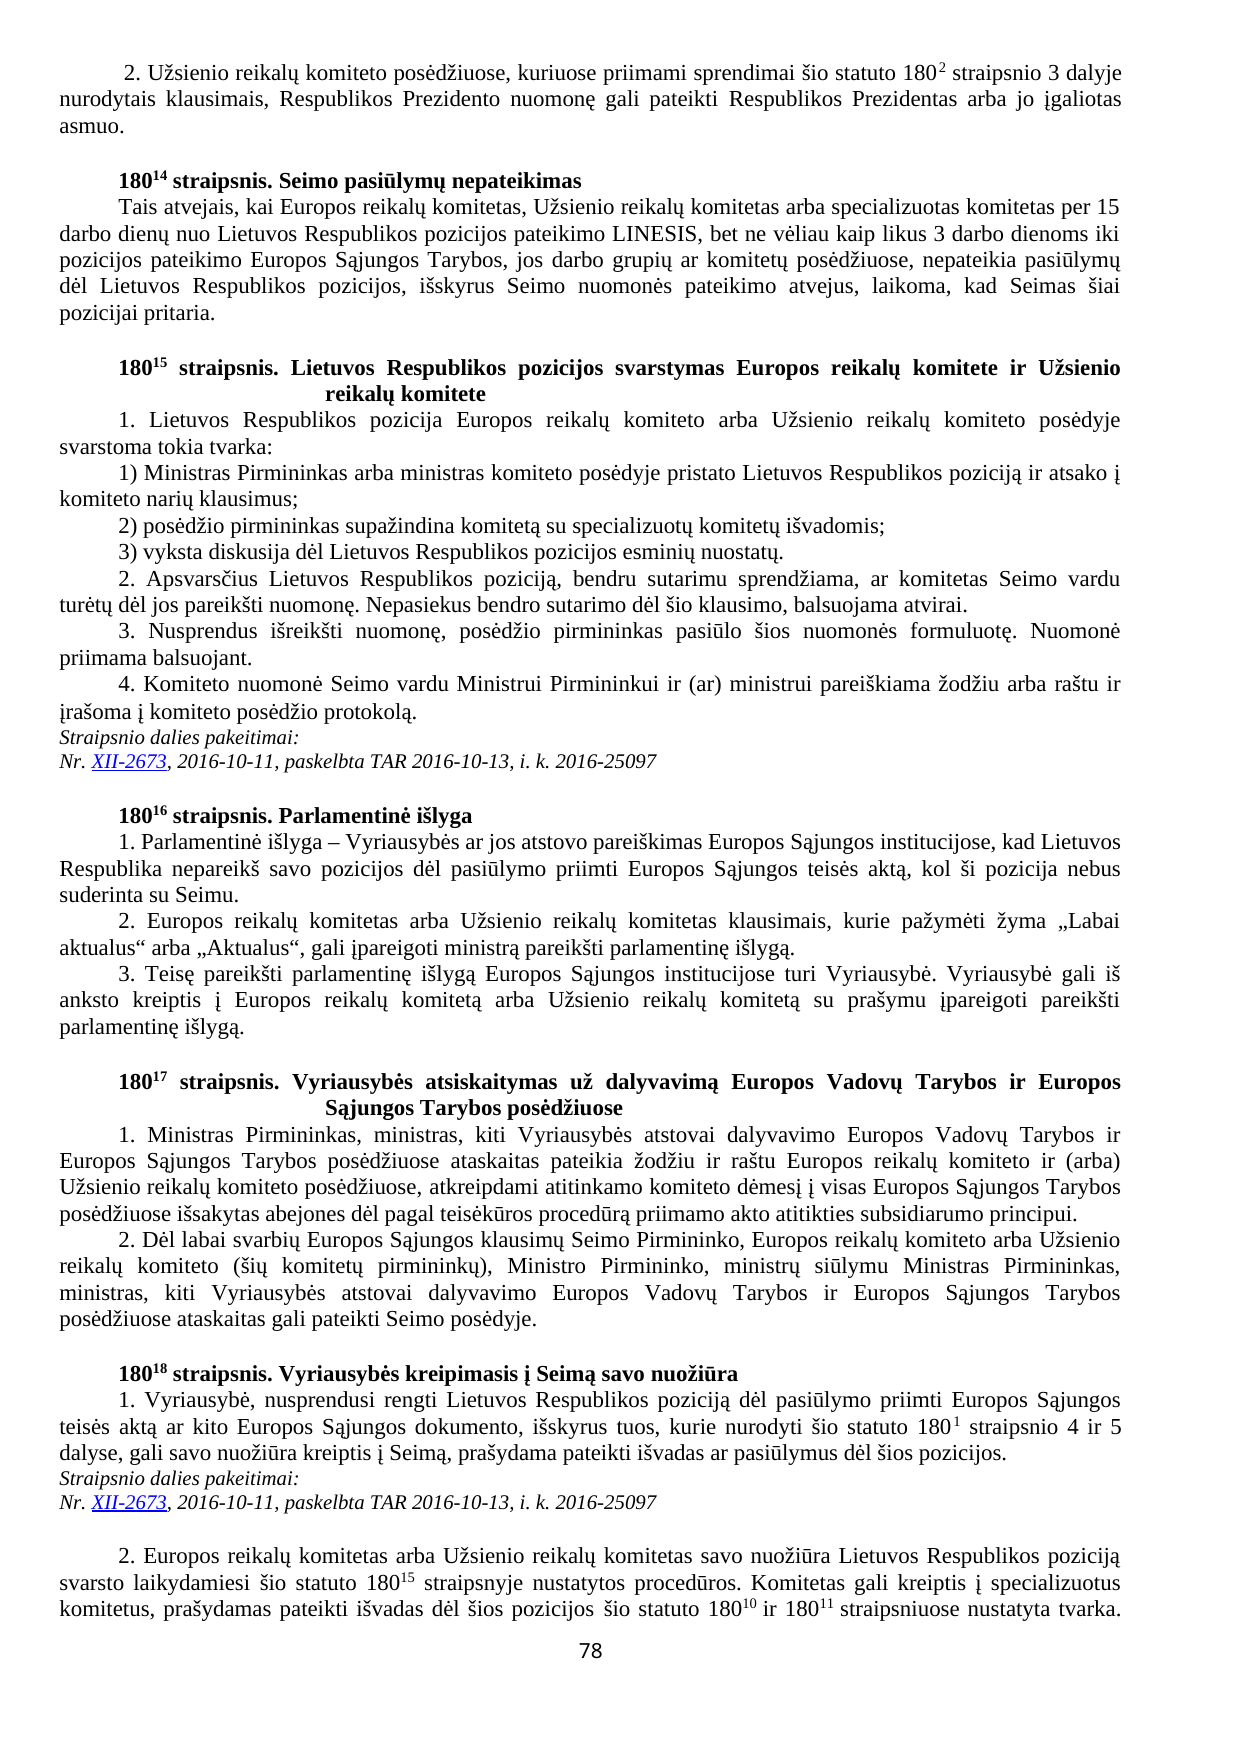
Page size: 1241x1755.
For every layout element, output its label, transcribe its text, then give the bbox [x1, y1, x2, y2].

text 18017 straipsnis. Vyriausybės atsiskaitymas už dalyvavimą Europos Vadovų Tarybos ir Europos Sąjungos Tarybos posėdžiuose [118, 1068, 1122, 1121]
text 1. Vyriausybė, nusprendusi rengti Lietuvos Respublikos poziciją dėl pasiūlymo priimti Europos Sąjungos teisės aktą ar kito Europos Sąjungos dokumento, išskyrus tuos, kurie nurodyti šio statuto 1801 straipsnio 4 ir 5 dalyse, gali savo nuožiūra kreiptis į Seimą, prašydama pateikti išvadas ar pasiūlymus dėl šios pozicijos. [59, 1387, 1122, 1466]
text 18015 straipsnis. Lietuvos Respublikos pozicijos svarstymas Europos reikalų komitete ir Užsienio reikalų komitete [118, 354, 1122, 406]
text Nr. XII-2673, 2016-10-11, paskelbta TAR 2016-10-13, i. k. 2016-25097 [59, 749, 1122, 773]
text 18014 straipsnis. Seimo pasiūlymų nepateikimas [59, 167, 1122, 193]
text 2. Užsienio reikalų komiteto posėdžiuose, kuriuose priimami sprendimai šio statuto 1802 straipsnio 3 dalyje nurodytais klausimais, Respublikos Prezidento nuomonę gali pateikti Respublikos Prezidentas arba jo įgaliotas asmuo. [59, 59, 1122, 138]
text 2. Europos reikalų komitetas arba Užsienio reikalų komitetas klausimais, kurie pažymėti žyma „Labai aktualus“ arba „Aktualus“, gali įpareigoti ministrą pareikšti parlamentinę išlygą. [59, 907, 1122, 960]
text 3. Teisę pareikšti parlamentinę išlygą Europos Sąjungos institucijose turi Vyriausybė. Vyriausybė gali iš anksto kreiptis į Europos reikalų komitetą arba Užsienio reikalų komitetą su prašymu įpareigoti pareikšti parlamentinę išlygą. [59, 960, 1122, 1039]
text 1) Ministras Pirmininkas arba ministras komiteto posėdyje pristato Lietuvos Respublikos poziciją ir atsako į komiteto narių klausimus; [59, 459, 1122, 512]
text Straipsnio dalies pakeitimai: [59, 725, 1122, 749]
text Straipsnio dalies pakeitimai: [59, 1466, 1122, 1490]
text 1. Ministras Pirmininkas, ministras, kiti Vyriausybės atstovai dalyvavimo Europos Vadovų Tarybos ir Europos Sąjungos Tarybos posėdžiuose ataskaitas pateikia žodžiu ir raštu Europos reikalų komiteto ir (arba) Užsienio reikalų komiteto posėdžiuose, atkreipdami atitinkamo komiteto dėmesį į visas Europos Sąjungos Tarybos posėdžiuose išsakytas abejones dėl pagal teisėkūros procedūrą priimamo akto atitikties subsidiarumo principui. [59, 1121, 1122, 1226]
text Nr. XII-2673, 2016-10-11, paskelbta TAR 2016-10-13, i. k. 2016-25097 [59, 1490, 1122, 1514]
text 3) vyksta diskusija dėl Lietuvos Respublikos pozicijos esminių nuostatų. [59, 538, 1122, 564]
text Tais atvejais, kai Europos reikalų komitetas, Užsienio reikalų komitetas arba specializuotas komitetas per 15 darbo dienų nuo Lietuvos Respublikos pozicijos pateikimo LINESIS, bet ne vėliau kaip likus 3 darbo dienoms iki pozicijos pateikimo Europos Sąjungos Tarybos, jos darbo grupių ar komitetų posėdžiuose, nepateikia pasiūlymų dėl Lietuvos Respublikos pozicijos, išskyrus Seimo nuomonės pateikimo atvejus, laikoma, kad Seimas šiai pozicijai pritaria. [59, 193, 1122, 325]
text 3. Nusprendus išreikšti nuomonę, posėdžio pirmininkas pasiūlo šios nuomonės formuluotę. Nuomonė priimama balsuojant. [59, 617, 1122, 670]
text 18016 straipsnis. Parlamentinė išlyga [59, 802, 1122, 828]
text 2. Dėl labai svarbių Europos Sąjungos klausimų Seimo Pirmininko, Europos reikalų komiteto arba Užsienio reikalų komiteto (šių komitetų pirmininkų), Ministro Pirmininko, ministrų siūlymu Ministras Pirmininkas, ministras, kiti Vyriausybės atstovai dalyvavimo Europos Vadovų Tarybos ir Europos Sąjungos Tarybos posėdžiuose ataskaitas gali pateikti Seimo posėdyje. [59, 1226, 1122, 1331]
text 1. Lietuvos Respublikos pozicija Europos reikalų komiteto arba Užsienio reikalų komiteto posėdyje svarstoma tokia tvarka: [59, 406, 1122, 459]
text 2) posėdžio pirmininkas supažindina komitetą su specializuotų komitetų išvadomis; [59, 512, 1122, 538]
text 1. Parlamentinė išlyga – Vyriausybės ar jos atstovo pareiškimas Europos Sąjungos institucijose, kad Lietuvos Respublika nepareikš savo pozicijos dėl pasiūlymo priimti Europos Sąjungos teisės aktą, kol ši pozicija nebus suderinta su Seimu. [59, 828, 1122, 907]
text 4. Komiteto nuomonė Seimo vardu Ministrui Pirmininkui ir (ar) ministrui pareiškiama žodžiu arba raštu ir įrašoma į komiteto posėdžio protokolą. [59, 670, 1122, 725]
text 2. Europos reikalų komitetas arba Užsienio reikalų komitetas savo nuožiūra Lietuvos Respublikos poziciją svarsto laikydamiesi šio statuto 18015 straipsnyje nustatytos procedūros. Komitetas gali kreiptis į specializuotus komitetus, prašydamas pateikti išvadas dėl šios pozicijos šio statuto 18010 ir 18011 straipsniuose nustatyta tvarka. [59, 1542, 1122, 1622]
text 2. Apsvarsčius Lietuvos Respublikos poziciją, bendru sutarimu sprendžiama, ar komitetas Seimo vardu turėtų dėl jos pareikšti nuomonę. Nepasiekus bendro sutarimo dėl šio klausimo, balsuojama atvirai. [59, 564, 1122, 617]
text 18018 straipsnis. Vyriausybės kreipimasis į Seimą savo nuožiūra [59, 1360, 1122, 1387]
